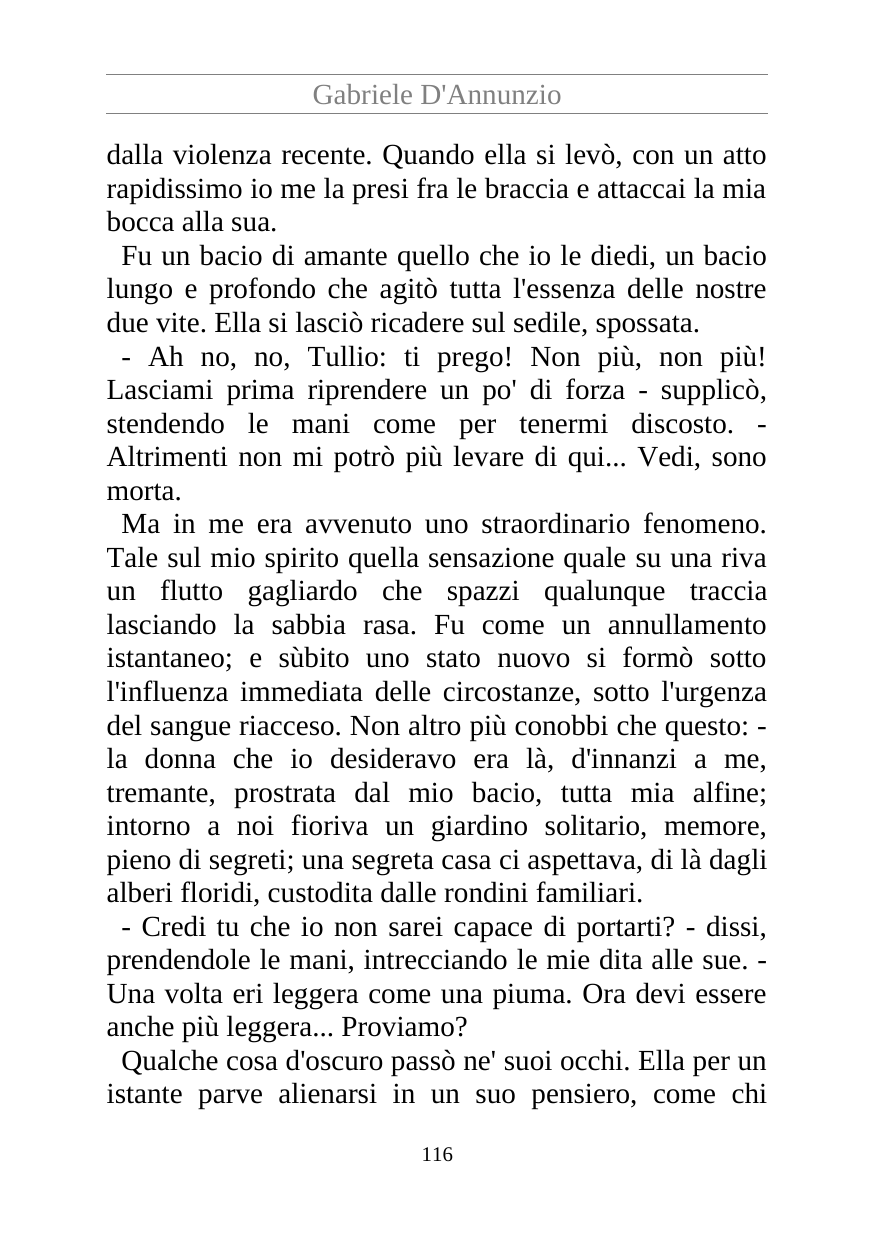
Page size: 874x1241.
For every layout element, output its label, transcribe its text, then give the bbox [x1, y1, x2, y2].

text Qualche cosa d'oscuro passò ne' suoi occhi. Ella per un istante parve alienarsi in un suo pensiero, come chi [106, 1043, 768, 1110]
text - Ah no, no, Tullio: ti prego! Non più, non più! Lasciami prima riprendere un po' di forza - supplicò, stendendo le mani come per tenermi discosto. - Altrimenti non mi potrò più levare di qui... Vedi, sono morta. [106, 339, 768, 506]
text dalla violenza recente. Quando ella si levò, con un atto rapidissimo io me la presi fra le braccia e attaccai la mia bocca alla sua. [106, 137, 768, 238]
text - Credi tu che io non sarei capace di portarti? - dissi, prendendole le mani, intrecciando le mie dita alle sue. - Una volta eri leggera come una piuma. Ora devi essere anche più leggera... Proviamo? [106, 909, 768, 1043]
text Fu un bacio di amante quello che io le diedi, un bacio lungo e profondo che agitò tutta l'essenza delle nostre due vite. Ella si lasciò ricadere sul sedile, spossata. [106, 238, 768, 339]
text Ma in me era avvenuto uno straordinario fenomeno. Tale sul mio spirito quella sensazione quale su una riva un flutto gagliardo che spazzi qualunque traccia lasciando la sabbia rasa. Fu come un annullamento istantaneo; e sùbito uno stato nuovo si formò sotto l'influenza immediata delle circostanze, sotto l'urgenza del sangue riacceso. Non altro più conobbi che questo: - la donna che io desideravo era là, d'innanzi a me, tremante, prostrata dal mio bacio, tutta mia alfine; intorno a noi fioriva un giardino solitario, memore, pieno di segreti; una segreta casa ci aspettava, di là dagli alberi floridi, custodita dalle rondini familiari. [106, 506, 768, 909]
